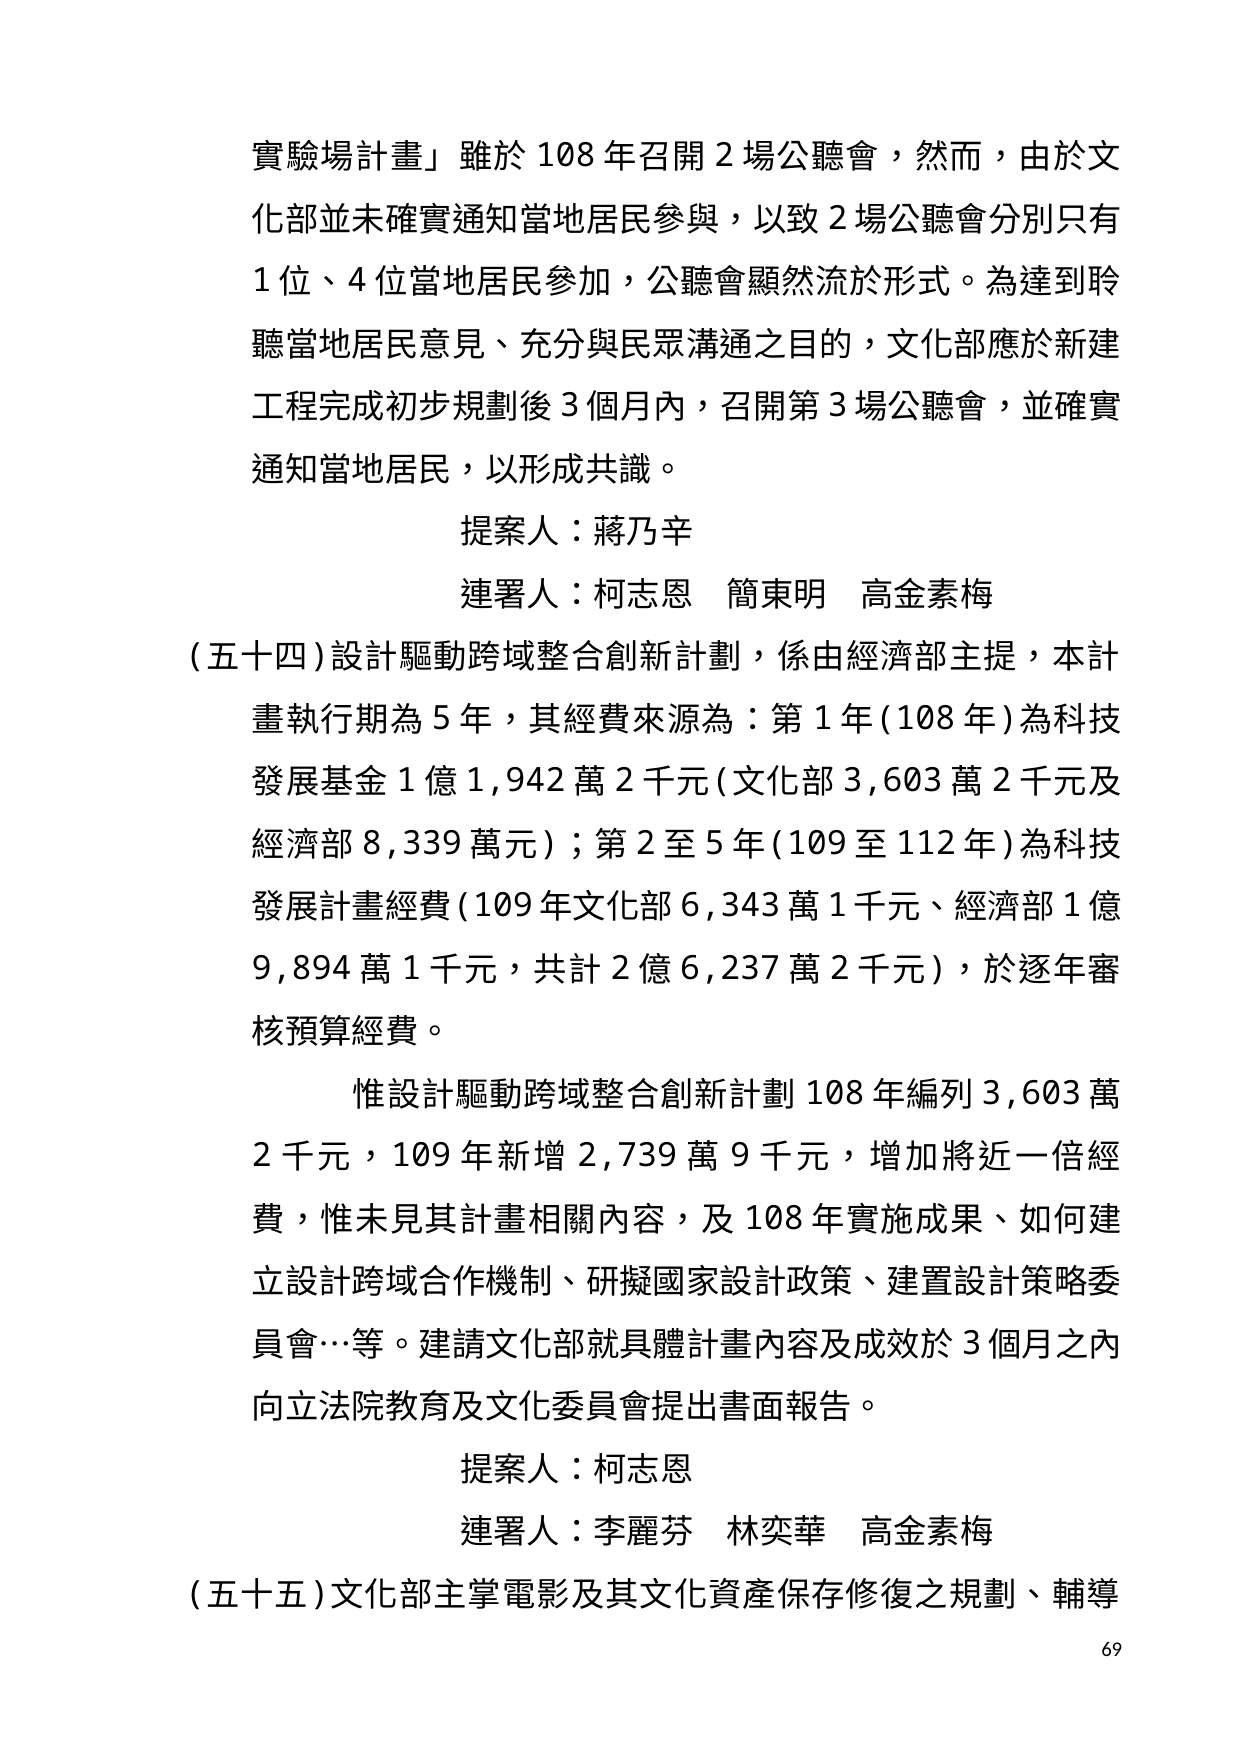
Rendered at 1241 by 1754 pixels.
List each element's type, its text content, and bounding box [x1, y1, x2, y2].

text 惟設計驅動跨域整合創新計劃108年編列3,603萬2千元，109年新增2,739萬9千元，增加將近一倍經費，惟未見其計畫相關內容，及108年實施成果、如何建立設計跨域合作機制、研擬國家設計政策、建置設計策略委員會…等。建請文化部就具體計畫內容及成效於3個月之內向立法院教育及文化委員會提出書面報告。 [185, 1050, 1122, 1425]
text 提案人：蔣乃辛 [460, 487, 1122, 550]
text (五十四)設計驅動跨域整合創新計劃，係由經濟部主提，本計畫執行期為5年，其經費來源為：第1年(108年)為科技發展基金1億1,942萬2千元(文化部3,603萬2千元及經濟部8,339萬元)；第2至5年(109至112年)為科技發展計畫經費(109年文化部6,343萬1千元、經濟部1億9,894萬1千元，共計2億6,237萬2千元)，於逐年審核預算經費。 [185, 612, 1122, 1050]
text 實驗場計畫」雖於108年召開2場公聽會，然而，由於文化部並未確實通知當地居民參與，以致2場公聽會分別只有1位、4位當地居民參加，公聽會顯然流於形式。為達到聆聽當地居民意見、充分與民眾溝通之目的，文化部應於新建工程完成初步規劃後3個月內，召開第3場公聽會，並確實通知當地居民，以形成共識。 [185, 112, 1122, 487]
text 連署人：李麗芬 林奕華 高金素梅 [460, 1487, 1122, 1550]
text 連署人：柯志恩 簡東明 高金素梅 [460, 550, 1122, 612]
text 提案人：柯志恩 [460, 1425, 1122, 1487]
text (五十五)文化部主掌電影及其文化資產保存修復之規劃、輔導 [185, 1550, 1122, 1612]
